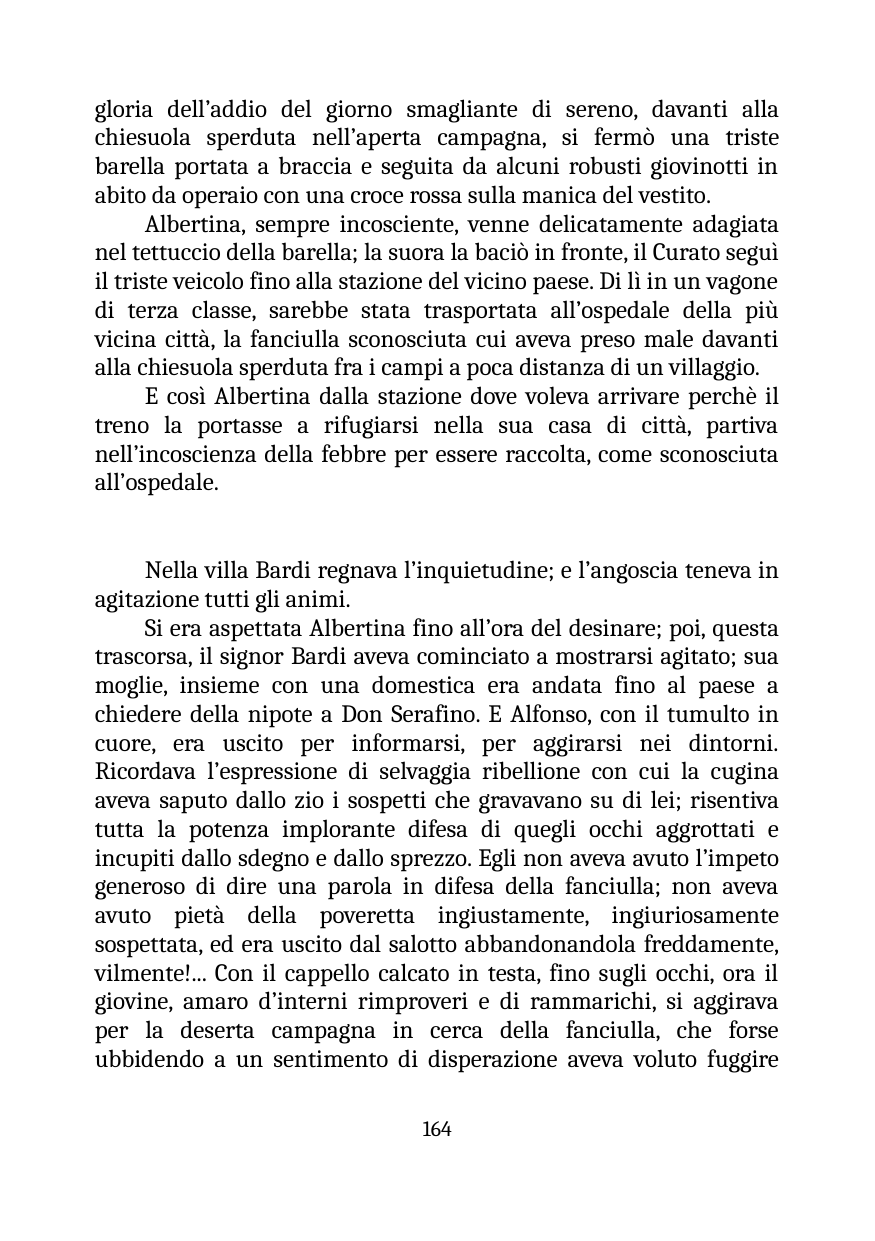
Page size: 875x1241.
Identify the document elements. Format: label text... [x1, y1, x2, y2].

text E così Albertina dalla stazione dove voleva arrivare perchè il treno la portasse a rifugiarsi nella sua casa di città, partiva nell’incoscienza della febbre per essere raccolta, come sconosciuta all’ospedale. [94, 382, 779, 497]
text gloria dell’addio del giorno smagliante di sereno, davanti alla chiesuola sperduta nell’aperta campagna, si fermò una triste barella portata a braccia e seguita da alcuni robusti giovinotti in abito da operaio con una croce rossa sulla manica del vestito. [94, 94, 779, 209]
text Albertina, sempre incosciente, venne delicatamente adagiata nel tettuccio della barella; la suora la baciò in fronte, il Curato seguì il triste veicolo fino alla stazione del vicino paese. Di lì in un vagone di terza classe, sarebbe stata trasportata all’ospedale della più vicina città, la fanciulla sconosciuta cui aveva preso male davanti alla chiesuola sperduta fra i campi a poca distanza di un villaggio. [94, 209, 779, 382]
text Si era aspettata Albertina fino all’ora del desinare; poi, questa trascorsa, il signor Bardi aveva cominciato a mostrarsi agitato; sua moglie, insieme con una domestica era andata fino al paese a chiedere della nipote a Don Serafino. E Alfonso, con il tumulto in cuore, era uscito per informarsi, per aggirarsi nei dintorni. Ricordava l’espressione di selvaggia ribellione con cui la cugina aveva saputo dallo zio i sospetti che gravavano su di lei; risentiva tutta la potenza implorante difesa di quegli occhi aggrottati e incupiti dallo sdegno e dallo sprezzo. Egli non aveva avuto l’impeto generoso di dire una parola in difesa della fanciulla; non aveva avuto pietà della poveretta ingiustamente, ingiuriosamente sospettata, ed era uscito dal salotto abbandonandola freddamente, vilmente!... Con il cappello calcato in testa, fino sugli occhi, ora il giovine, amaro d’interni rimproveri e di rammarichi, si aggirava per la deserta campagna in cerca della fanciulla, che forse ubbidendo a un sentimento di disperazione aveva voluto fuggire [94, 613, 779, 1073]
text Nella villa Bardi regnava l’inquietudine; e l’angoscia teneva in agitazione tutti gli animi. [94, 556, 779, 613]
